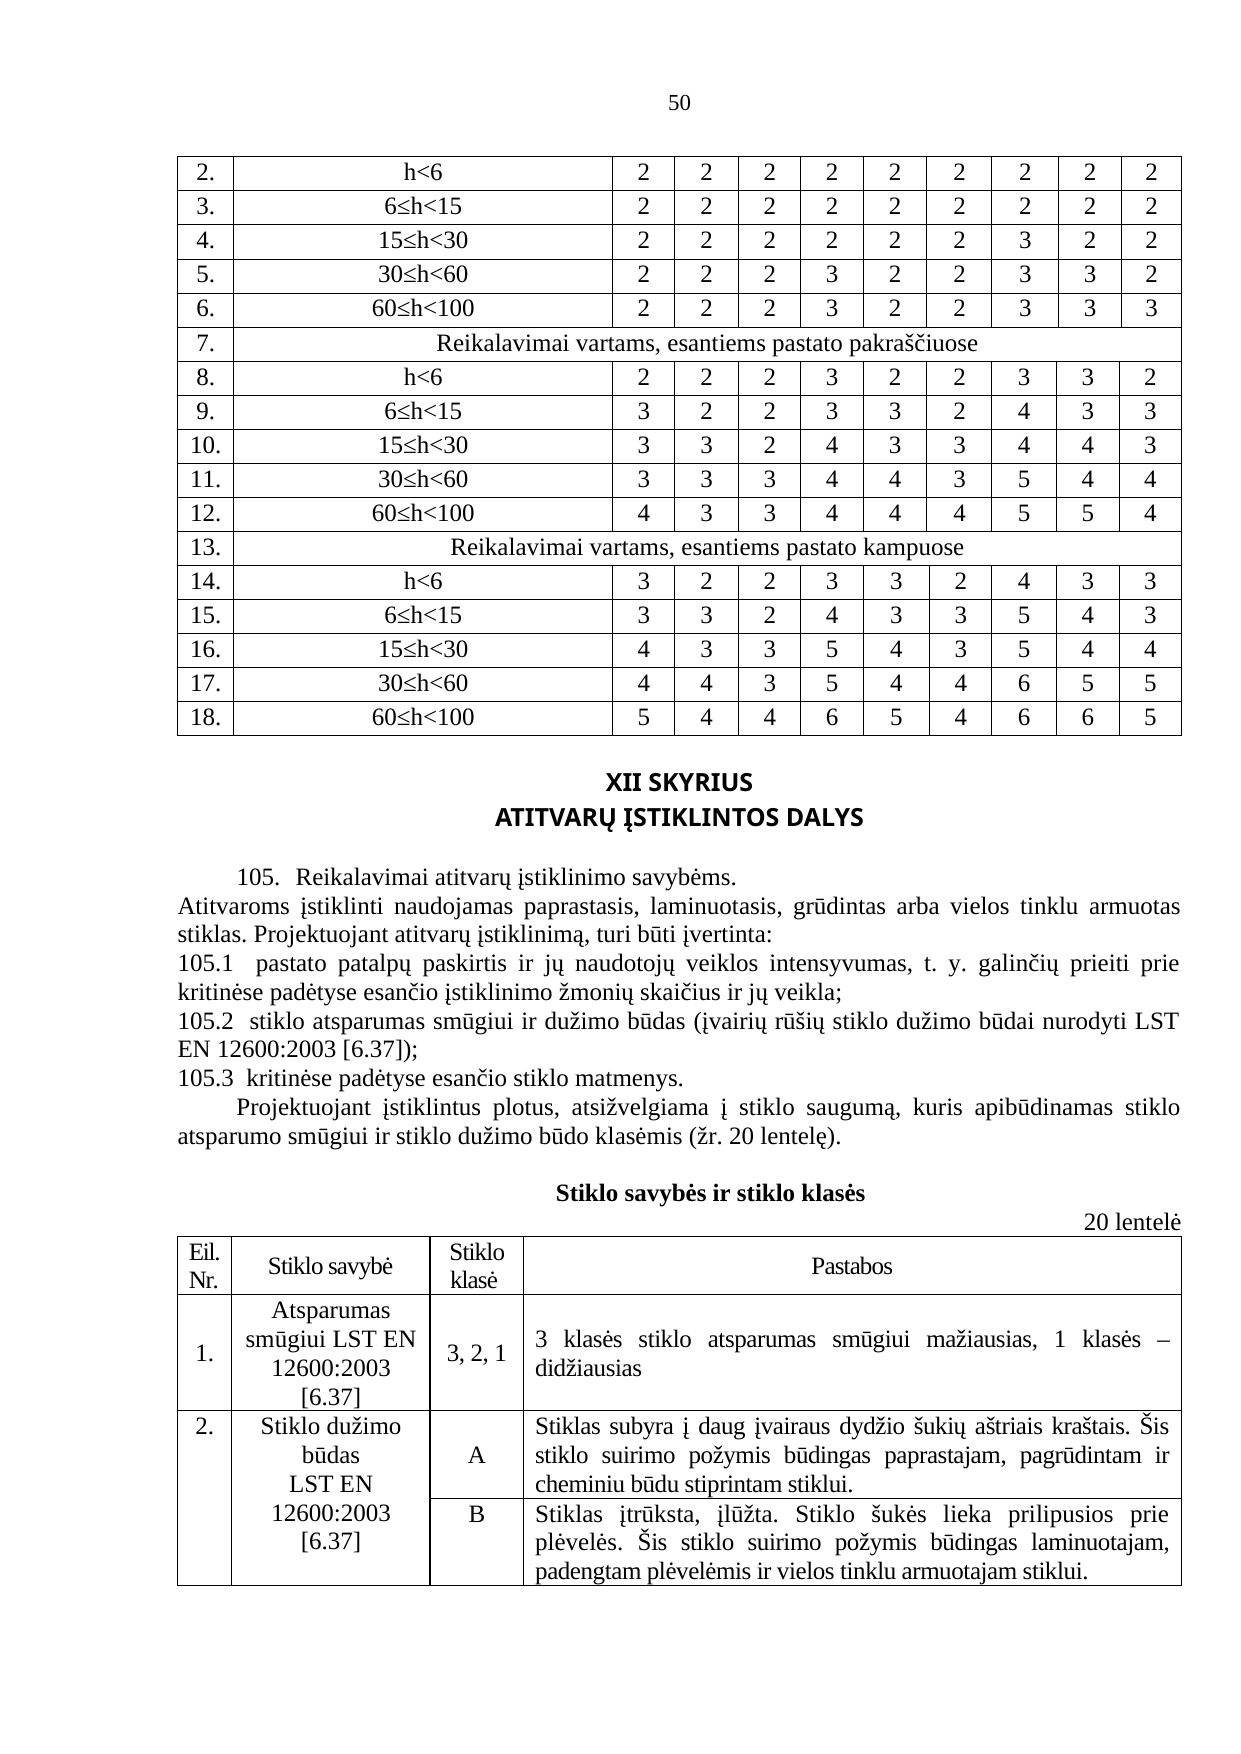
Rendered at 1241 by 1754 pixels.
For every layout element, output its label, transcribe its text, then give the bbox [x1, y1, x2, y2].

table_cell 5 [613, 702, 674, 735]
table_cell 6. [178, 294, 233, 327]
table_cell 2 [927, 191, 991, 224]
table_cell 4 [1120, 498, 1181, 531]
table_header Eil. Nr. [178, 1237, 231, 1294]
table_cell 2 [801, 157, 863, 190]
table_cell 3 [613, 600, 674, 633]
table_cell 3 [739, 464, 800, 497]
table_cell 4 [927, 498, 991, 531]
table_cell 3 [613, 464, 674, 497]
text Atitvaroms įstiklinti naudojamas paprastasis, laminuotasis, grūdintas arba vielos tinklu armuotas stiklas. Projektuojant atitvarų įstiklinimą, turi būti įvertinta: [177, 891, 1181, 948]
table_cell 4 [992, 430, 1056, 463]
table_cell 2 [1122, 260, 1181, 292]
table_cell 3 [1120, 396, 1181, 429]
table_cell 2 [739, 430, 800, 463]
table_cell 6 [992, 668, 1056, 701]
table_cell 5 [801, 668, 863, 701]
table_cell 2 [739, 566, 800, 599]
table_cell 2 [613, 362, 674, 395]
table_cell h˂6 [234, 362, 612, 395]
table_cell 2 [675, 191, 738, 224]
table_cell 11. [178, 464, 233, 497]
table_cell 3 [1059, 294, 1121, 327]
table_cell 4 [1057, 600, 1119, 633]
table_cell 2 [675, 396, 738, 429]
table_cell 2 [1059, 225, 1121, 258]
table_cell 3 [992, 260, 1058, 292]
table_cell 6 [1057, 702, 1119, 735]
table_cell 5 [1057, 668, 1119, 701]
table_cell 3 [739, 668, 800, 701]
table_cell 4 [1057, 430, 1119, 463]
table_cell 3 [801, 362, 863, 395]
table_cell 2 [739, 600, 800, 633]
table_cell Reikalavimai vartams, esantiems pastato pakraščiuose [234, 328, 1181, 361]
table_cell 4 [864, 464, 926, 497]
table_cell 15. [178, 600, 233, 633]
table_cell 2 [927, 294, 991, 327]
table_cell 15≤h˂30 [234, 225, 612, 258]
table_cell 2 [927, 396, 991, 429]
table_cell 30≤h˂60 [234, 668, 612, 701]
table_cell 60≤h˂100 [234, 702, 612, 735]
table_cell 2 [864, 157, 926, 190]
table_cell 2 [927, 157, 991, 190]
table_cell 8. [178, 362, 233, 395]
table_cell 18. [178, 702, 233, 735]
table_cell 2 [739, 362, 800, 395]
table_cell 4 [1057, 464, 1119, 497]
table_cell 15≤h˂30 [234, 634, 612, 667]
text 105. Reikalavimai atitvarų įstiklinimo savybėms. [177, 862, 1181, 891]
table_cell Atsparumas smūgiui LST EN 12600:2003 [6.37] [232, 1295, 429, 1410]
table_cell 13. [178, 532, 233, 565]
table_cell 4 [1057, 634, 1119, 667]
table_cell 6≤h˂15 [234, 600, 612, 633]
text 105.3 kritinėse padėtyse esančio stiklo matmenys. [177, 1063, 1181, 1092]
table_cell 4 [801, 600, 863, 633]
table_cell 6 [992, 702, 1056, 735]
text 105.1 pastato patalpų paskirtis ir jų naudotojų veiklos intensyvumas, t. y. galinčių prieiti prie kritinėse padėtyse esančio įstiklinimo žmonių skaičius ir jų veikla; [177, 948, 1181, 1006]
table_cell 3 [927, 464, 991, 497]
table_cell 4 [675, 668, 738, 701]
table_cell 3 [675, 430, 738, 463]
table_cell 4 [801, 464, 863, 497]
table_cell 2 [739, 294, 800, 327]
table_cell 2. [178, 157, 233, 190]
table_cell 60≤h˂100 [234, 294, 612, 327]
table_cell 2 [675, 225, 738, 258]
table_cell 5 [992, 600, 1056, 633]
table_cell 2 [801, 191, 863, 224]
table_cell 2 [675, 362, 738, 395]
text Projektuojant įstiklintus plotus, atsižvelgiama į stiklo saugumą, kuris apibūdinamas stiklo atsparumo smūgiui ir stiklo dužimo būdo klasėmis (žr. 20 lentelę). [177, 1092, 1181, 1149]
table_cell Stiklas subyra į daug įvairaus dydžio šukių aštriais kraštais. Šis stiklo suirimo požymis būdingas paprastajam, pagrūdintam ir cheminiu būdu stiprintam stiklui. [524, 1411, 1181, 1498]
table_cell 2 [675, 566, 738, 599]
table_cell 17. [178, 668, 233, 701]
table_cell 6≤h˂15 [234, 396, 612, 429]
table_cell 3 [675, 600, 738, 633]
table_cell 4 [864, 668, 929, 701]
table_cell 3 [801, 566, 863, 599]
table_cell 5 [992, 498, 1056, 531]
table_cell 2 [739, 225, 800, 258]
table_cell 3 [675, 634, 738, 667]
table_cell 4 [739, 702, 800, 735]
table_cell 4 [864, 634, 929, 667]
text 20 lentelė [177, 1207, 1181, 1236]
table_cell A [431, 1411, 523, 1498]
table_cell 2 [1122, 157, 1181, 190]
table_cell 30≤h˂60 [234, 260, 612, 292]
table_cell 14. [178, 566, 233, 599]
table_cell 2 [1059, 157, 1121, 190]
table_cell 2 [613, 294, 674, 327]
table_cell 3 [739, 498, 800, 531]
table_cell 3 [613, 430, 674, 463]
table_cell 2 [992, 191, 1058, 224]
table_cell 2 [930, 566, 991, 599]
text ATITVARŲ ĮSTIKLINTOS DALYS [177, 799, 1181, 833]
table_cell 5 [801, 634, 863, 667]
table_cell 2 [927, 362, 991, 395]
table_cell 4 [1120, 464, 1181, 497]
table_cell 12. [178, 498, 233, 531]
table_cell 2 [927, 225, 991, 258]
table_cell 2 [613, 191, 674, 224]
table_cell 4 [864, 498, 926, 531]
table_header Pastabos [524, 1237, 1181, 1294]
table_cell 2 [864, 260, 926, 292]
table_cell 4 [613, 498, 674, 531]
table_cell 3 [864, 396, 926, 429]
table_cell 4 [930, 668, 991, 701]
table_cell 2 [864, 362, 926, 395]
table_cell 3 [1057, 566, 1119, 599]
table_cell 2 [613, 157, 674, 190]
table_cell 3 [1120, 600, 1181, 633]
table_cell 3 [930, 600, 991, 633]
table_cell Stiklo dužimo būdas LST EN 12600:2003 [6.37] [232, 1411, 429, 1585]
table_cell 4 [613, 634, 674, 667]
table_cell 3. [178, 191, 233, 224]
table_cell 2. [178, 1411, 231, 1585]
table_cell 4 [801, 430, 863, 463]
table_cell 2 [675, 260, 738, 292]
table_cell 2 [739, 191, 800, 224]
table_cell 60≤h˂100 [234, 498, 612, 531]
table_cell 5 [1120, 702, 1181, 735]
table_cell 3 [675, 498, 738, 531]
table_cell 4 [1120, 634, 1181, 667]
table_cell 3 [1120, 430, 1181, 463]
table_cell 3 [675, 464, 738, 497]
text 105.2 stiklo atsparumas smūgiui ir dužimo būdas (įvairių rūšių stiklo dužimo būdai nurodyti LST EN 12600:2003 [6.37]); [177, 1006, 1181, 1063]
table_cell h˂6 [234, 566, 612, 599]
table_cell 2 [1122, 191, 1181, 224]
table_cell 5 [992, 634, 1056, 667]
table_cell Reikalavimai vartams, esantiems pastato kampuose [234, 532, 1181, 565]
table_cell 16. [178, 634, 233, 667]
table_cell 3 [613, 396, 674, 429]
table_cell 5 [1057, 498, 1119, 531]
table_cell 7. [178, 328, 233, 361]
table_cell 3 [801, 260, 863, 292]
table_cell 2 [739, 396, 800, 429]
table_cell 2 [1059, 191, 1121, 224]
table_cell 4 [930, 702, 991, 735]
table_cell 3 [864, 430, 926, 463]
table_cell 4 [801, 498, 863, 531]
table_cell 3 [992, 225, 1058, 258]
table_cell 3 [1057, 396, 1119, 429]
table_cell 3 [930, 634, 991, 667]
table_cell 4 [992, 396, 1056, 429]
table_cell 3 [739, 634, 800, 667]
table_cell 3, 2, 1 [431, 1295, 523, 1410]
table_cell 5 [1120, 668, 1181, 701]
table_cell 2 [1122, 225, 1181, 258]
table_cell 5. [178, 260, 233, 292]
table_cell 5 [992, 464, 1056, 497]
table_cell 3 [992, 294, 1058, 327]
table_cell 2 [739, 260, 800, 292]
table_cell 4. [178, 225, 233, 258]
table_cell 3 [992, 362, 1056, 395]
table_cell 2 [927, 260, 991, 292]
table_cell 3 [1057, 362, 1119, 395]
table_cell 3 [801, 396, 863, 429]
table_cell 2 [739, 157, 800, 190]
table_header Stiklo savybė [232, 1237, 429, 1294]
text Stiklo savybės ir stiklo klasės [177, 1178, 1181, 1207]
table_cell 5 [864, 702, 929, 735]
table_cell 2 [675, 294, 738, 327]
table_cell 4 [613, 668, 674, 701]
table_cell 3 [801, 294, 863, 327]
table_cell 3 [864, 600, 929, 633]
table_cell 15≤h˂30 [234, 430, 612, 463]
table_cell 9. [178, 396, 233, 429]
table_cell 2 [864, 225, 926, 258]
table_cell 4 [675, 702, 738, 735]
table_cell 2 [864, 191, 926, 224]
table_cell 30≤h˂60 [234, 464, 612, 497]
table_cell 2 [801, 225, 863, 258]
table_cell 1. [178, 1295, 231, 1410]
table_cell B [431, 1499, 523, 1585]
table_header Stiklo klasė [431, 1237, 523, 1294]
table_cell 3 [864, 566, 929, 599]
table_cell 3 [613, 566, 674, 599]
table_cell Stiklas įtrūksta, įlūžta. Stiklo šukės lieka prilipusios prie plėvelės. Šis stiklo suirimo požymis būdingas laminuotajam, padengtam plėvelėmis ir vielos tinklu armuotajam stiklui. [524, 1499, 1181, 1585]
table_cell 4 [992, 566, 1056, 599]
table_cell 6≤h˂15 [234, 191, 612, 224]
table_cell 2 [864, 294, 926, 327]
table_cell h˂6 [234, 157, 612, 190]
table_cell 2 [613, 260, 674, 292]
table_cell 2 [675, 157, 738, 190]
table_cell 3 klasės stiklo atsparumas smūgiui mažiausias, 1 klasės – didžiausias [524, 1295, 1181, 1410]
table_cell 3 [1122, 294, 1181, 327]
table_cell 2 [1120, 362, 1181, 395]
table_cell 3 [1120, 566, 1181, 599]
table_cell 2 [992, 157, 1058, 190]
table_cell 6 [801, 702, 863, 735]
table_cell 10. [178, 430, 233, 463]
table_cell 3 [927, 430, 991, 463]
text XII SKYRIUS [177, 765, 1181, 799]
table_cell 3 [1059, 260, 1121, 292]
table_cell 2 [613, 225, 674, 258]
